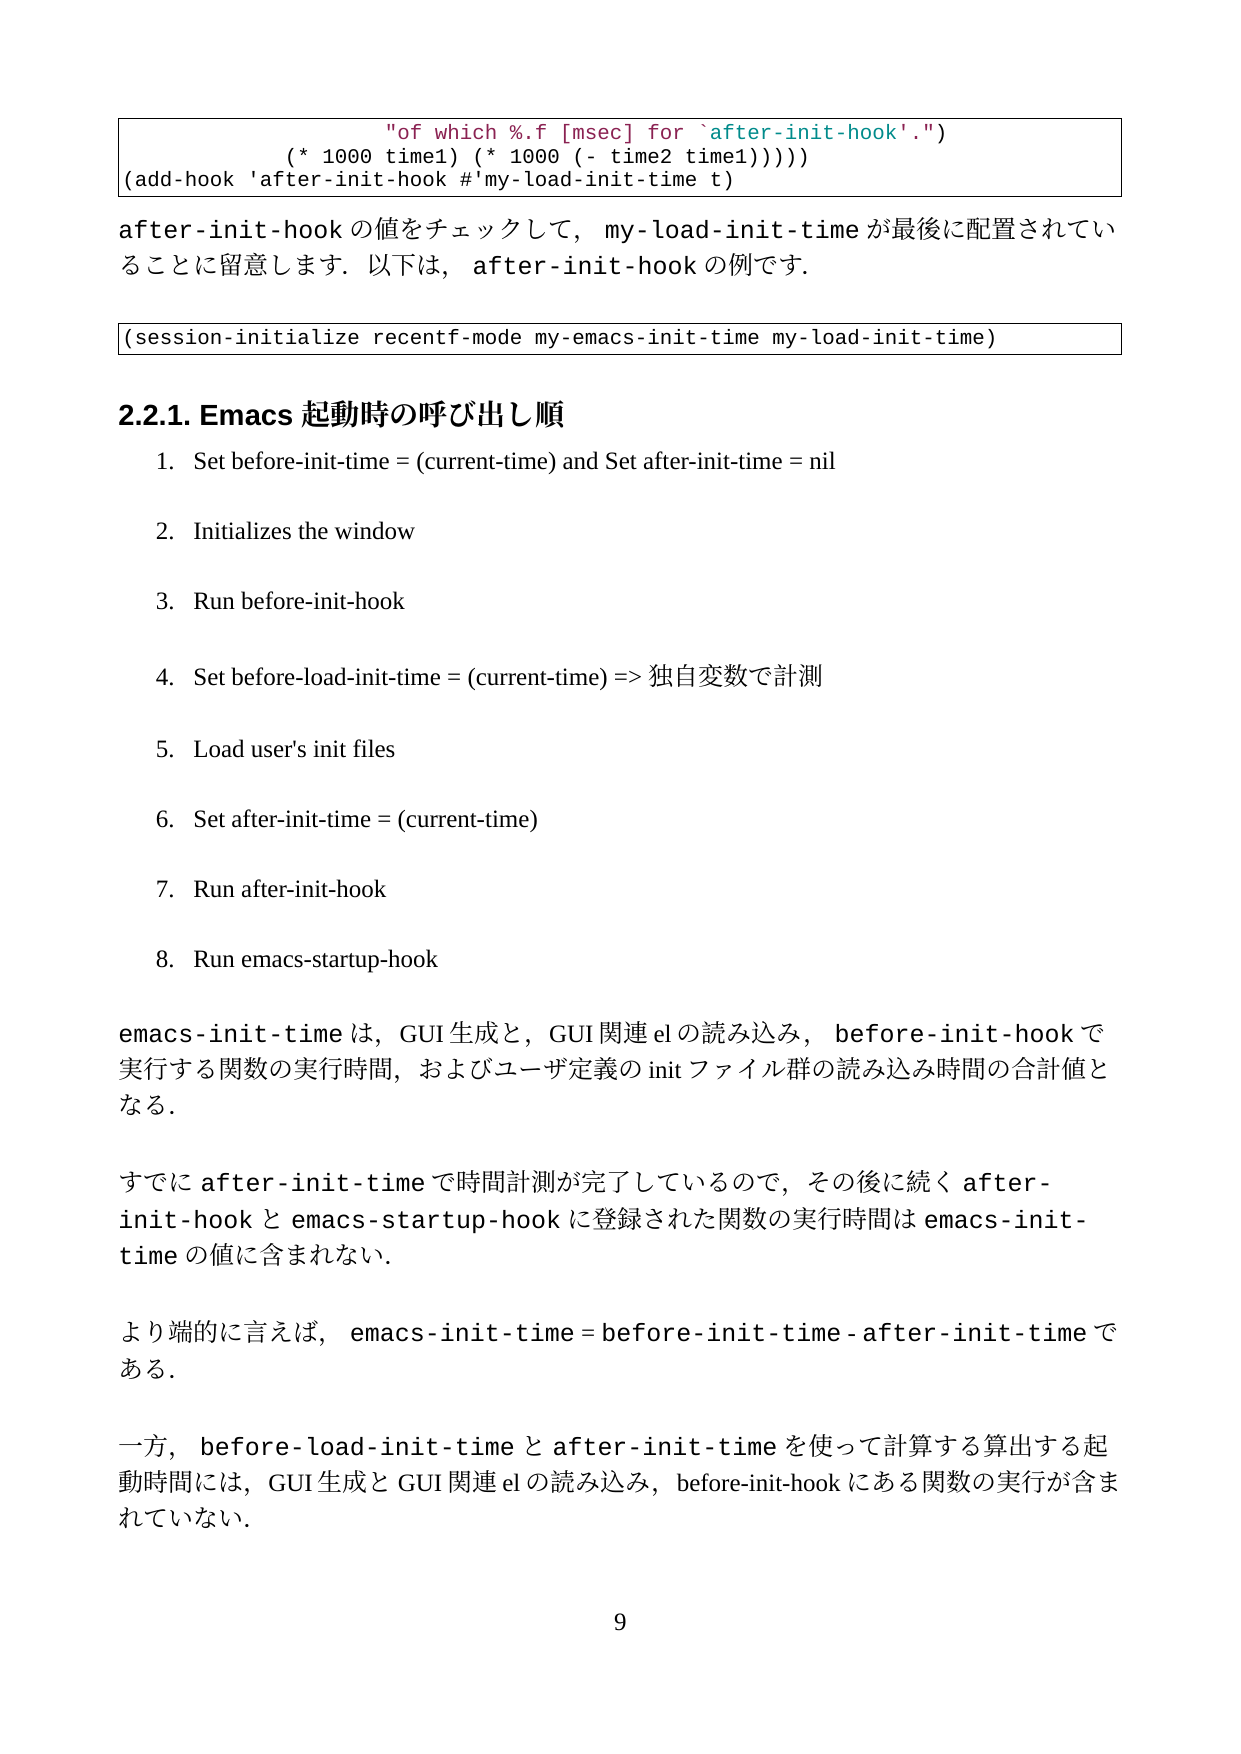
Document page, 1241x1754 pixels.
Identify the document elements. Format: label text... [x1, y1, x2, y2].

list Set after-init-time = (current-time) [156, 804, 1122, 861]
list Run emacs-startup-hook [156, 944, 1122, 1001]
subtitle Emacs 起動時の呼び出し順 [118, 392, 1122, 434]
list Load user's init files [156, 734, 1122, 791]
list Set before-init-time = (current-time) and Set after-init-time = nil [156, 446, 1122, 504]
text より端的に言えば， emacs-init-time = before-init-time - after-init-time である． [118, 1313, 1122, 1414]
list Initializes the window [156, 516, 1122, 574]
text (add-hook 'after-init-hook #'my-load-init-time t) [119, 165, 1121, 196]
text 一方， before-load-init-time と after-init-time を使って計算する算出する起動時間には，GUI生成とGUI関連elの読み込み，before-init-hook にある関数の実行が含まれていない． [118, 1426, 1122, 1563]
text (session-initialize recentf-mode my-emacs-init-time my-load-init-time) [119, 324, 1121, 354]
text after-init-hook の値をチェックして， my-load-init-time が最後に配置されていることに留意します．以下は， after-init-hook の例です． [118, 209, 1122, 311]
list Run before-init-hook [156, 586, 1122, 644]
text (* 1000 time1) (* 1000 (- time2 time1))))) [119, 142, 1121, 165]
list Set before-load-init-time = (current-time) => 独自変数で計測 [156, 656, 1122, 721]
text emacs-init-time は，GUI生成と，GUI関連elの読み込み， before-init-hook で実行する関数の実行時間，およびユーザ定義のinitファイル群の読み込み時間の合計値となる． [118, 1014, 1122, 1151]
text "of which %.f [msec] for `after-init-hook'.") [119, 119, 1121, 142]
list Run after-init-hook [156, 874, 1122, 931]
text すでに after-init-time で時間計測が完了しているので，その後に続く after-init-hook と emacs-startup-hook に登録された関数の実行時間は emacs-init-time の値に含まれない． [118, 1163, 1122, 1301]
